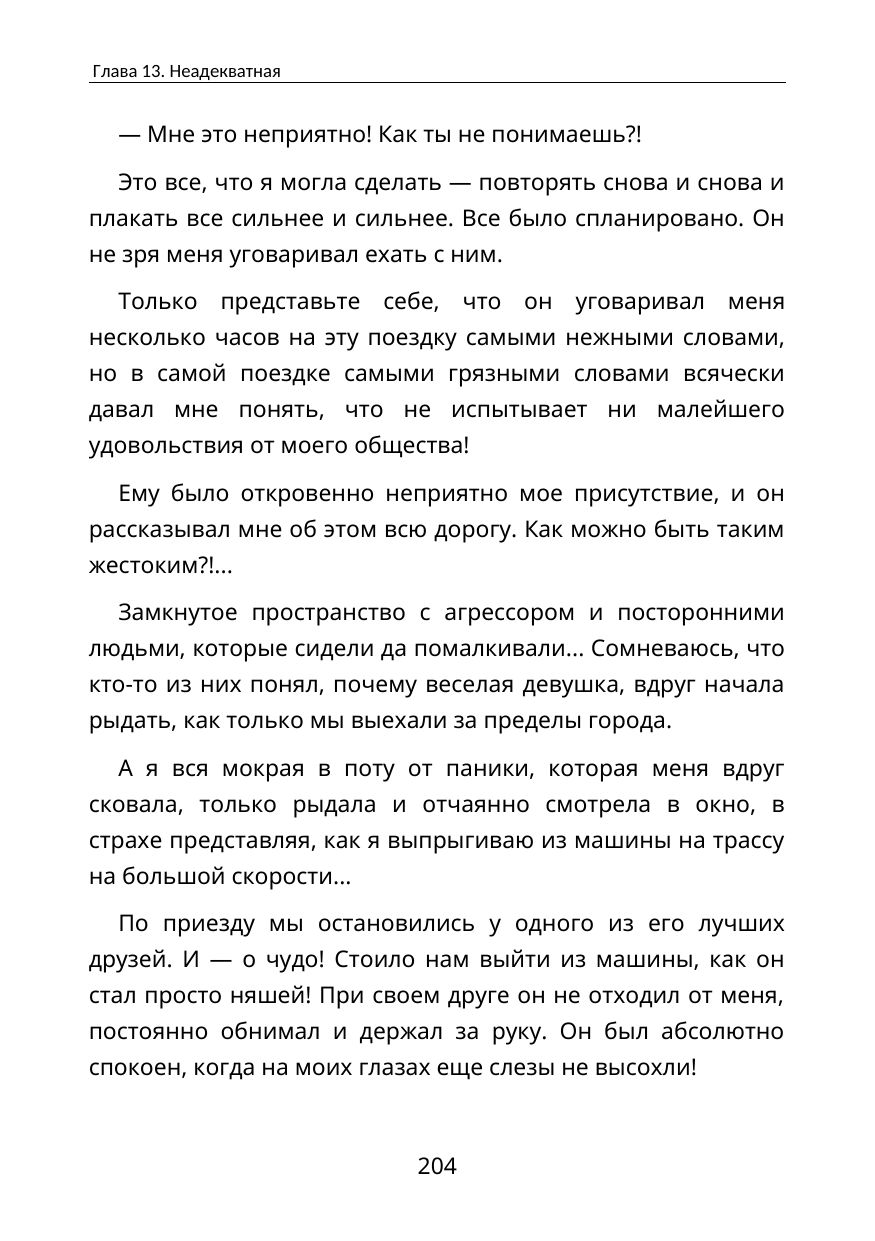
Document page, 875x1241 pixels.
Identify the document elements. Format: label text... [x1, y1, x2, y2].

text По приезду мы остановились у одного из его лучших друзей. И — о чудо! Стоило нам выйти из машины, как он стал просто няшей! При своем друге он не отходил от меня, постоянно обнимал и держал за руку. Он был абсолютно спокоен, когда на моих глазах еще слезы не высохли! [88, 907, 786, 1082]
text Замкнутое пространство с агрессором и посторонними людьми, которые сидели да помалкивали... Сомневаюсь, что кто-то из них понял, почему веселая девушка, вдруг начала рыдать, как только мы выехали за пределы города. [88, 596, 786, 735]
text Ему было откровенно неприятно мое присутствие, и он рассказывал мне об этом всю дорогу. Как можно быть таким жестоким?!... [88, 477, 786, 580]
text А я вся мокрая в поту от паники, которая меня вдруг сковала, только рыдала и отчаянно смотрела в окно, в страхе представляя, как я выпрыгиваю из машины на трассу на большой скорости... [88, 752, 786, 891]
text — Мне это неприятно! Как ты не понимаешь?! [88, 118, 786, 149]
text Только представьте себе, что он уговаривал меня несколько часов на эту поездку самыми нежными словами, но в самой поездке самыми грязными словами всячески давал мне понять, что не испытывает ни малейшего удовольствия от моего общества! [88, 285, 786, 460]
text Это все, что я могла сделать — повторять снова и снова и плакать все сильнее и сильнее. Все было спланировано. Он не зря меня уговаривал ехать с ним. [88, 166, 786, 269]
